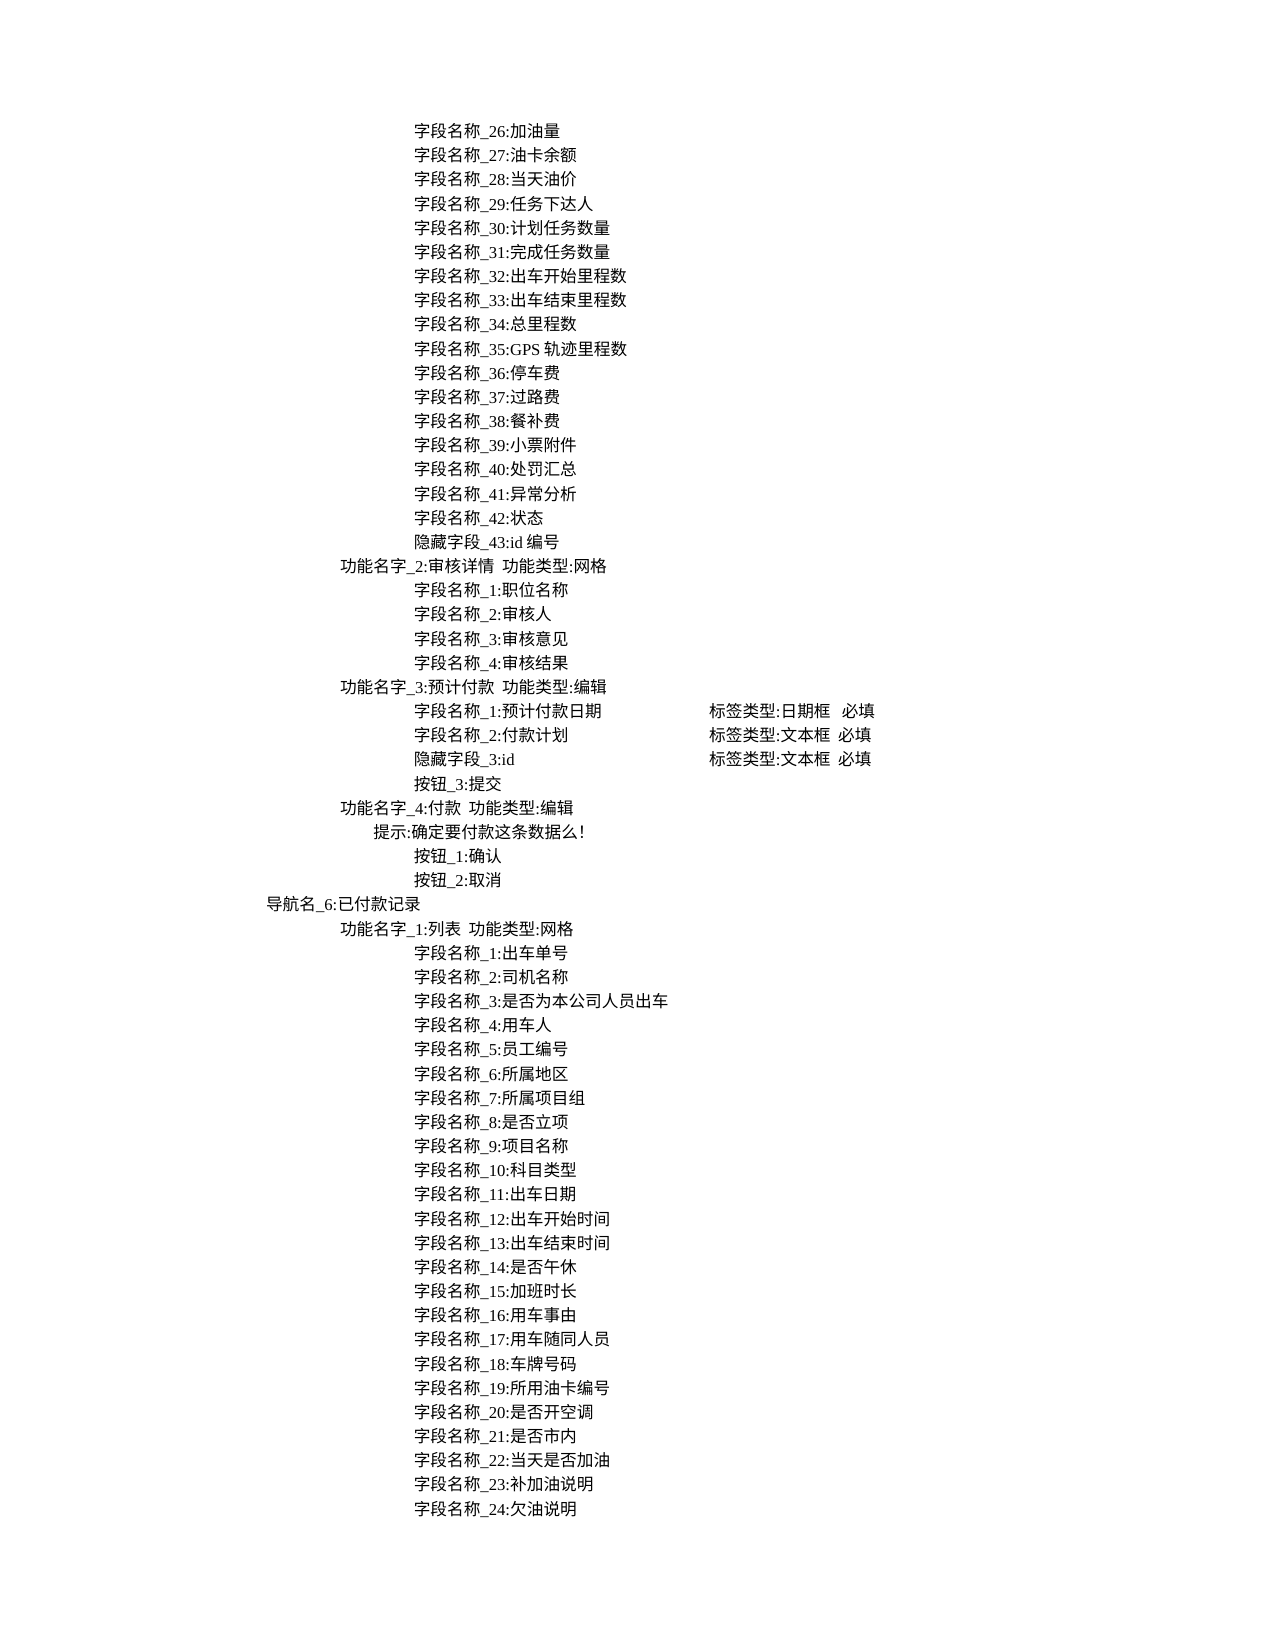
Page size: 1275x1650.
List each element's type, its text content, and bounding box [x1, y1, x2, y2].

text 字段名称_1:出车单号 [118, 940, 1157, 964]
text 字段名称_23:补加油说明 [118, 1471, 1157, 1496]
text 字段名称_2:审核人 [118, 601, 1157, 626]
text 字段名称_18:车牌号码 [118, 1351, 1157, 1375]
text 字段名称_26:加油量 [118, 118, 1157, 142]
text 字段名称_29:任务下达人 [118, 191, 1157, 215]
text 字段名称_22:当天是否加油 [118, 1447, 1157, 1471]
text 字段名称_4:审核结果 [118, 650, 1157, 674]
text 按钮_2:取消 [118, 867, 1157, 891]
text 隐藏字段_43:id编号 [118, 529, 1157, 553]
text 字段名称_35:GPS轨迹里程数 [118, 336, 1157, 360]
text 字段名称_42:状态 [118, 505, 1157, 529]
text 按钮_3:提交 [118, 771, 1157, 795]
text 字段名称_28:当天油价 [118, 166, 1157, 191]
text 字段名称_2:付款计划 标签类型:文本框 必填 [118, 722, 1157, 746]
text 字段名称_19:所用油卡编号 [118, 1375, 1157, 1399]
text 按钮_1:确认 [118, 843, 1157, 867]
text 功能名字_1:列表 功能类型:网格 [118, 916, 1157, 940]
text 字段名称_11:出车日期 [118, 1181, 1157, 1206]
text 字段名称_7:所属项目组 [118, 1085, 1157, 1109]
text 字段名称_5:员工编号 [118, 1036, 1157, 1061]
text 功能名字_4:付款 功能类型:编辑 [118, 795, 1157, 819]
text 字段名称_9:项目名称 [118, 1133, 1157, 1157]
text 字段名称_21:是否市内 [118, 1423, 1157, 1447]
text 字段名称_2:司机名称 [118, 964, 1157, 988]
text 功能名字_3:预计付款 功能类型:编辑 [118, 674, 1157, 698]
text 字段名称_33:出车结束里程数 [118, 287, 1157, 311]
text 字段名称_30:计划任务数量 [118, 215, 1157, 239]
text 导航名_6:已付款记录 [118, 891, 1157, 916]
text 字段名称_27:油卡余额 [118, 142, 1157, 166]
text 字段名称_17:用车随同人员 [118, 1326, 1157, 1351]
text 隐藏字段_3:id 标签类型:文本框 必填 [118, 746, 1157, 771]
text 字段名称_32:出车开始里程数 [118, 263, 1157, 287]
text 字段名称_39:小票附件 [118, 432, 1157, 456]
text 字段名称_38:餐补费 [118, 408, 1157, 432]
text 字段名称_41:异常分析 [118, 481, 1157, 505]
text 字段名称_12:出车开始时间 [118, 1206, 1157, 1230]
text 字段名称_3:审核意见 [118, 626, 1157, 650]
text 字段名称_24:欠油说明 [118, 1496, 1157, 1520]
text 功能名字_2:审核详情 功能类型:网格 [118, 553, 1157, 577]
text 字段名称_4:用车人 [118, 1012, 1157, 1036]
text 字段名称_37:过路费 [118, 384, 1157, 408]
text 字段名称_1:预计付款日期 标签类型:日期框 必填 [118, 698, 1157, 722]
text 字段名称_16:用车事由 [118, 1302, 1157, 1326]
text 字段名称_20:是否开空调 [118, 1399, 1157, 1423]
text 字段名称_10:科目类型 [118, 1157, 1157, 1181]
text 提示:确定要付款这条数据么！ [118, 819, 1157, 843]
text 字段名称_31:完成任务数量 [118, 239, 1157, 263]
text 字段名称_6:所属地区 [118, 1061, 1157, 1085]
text 字段名称_40:处罚汇总 [118, 456, 1157, 481]
text 字段名称_1:职位名称 [118, 577, 1157, 601]
text 字段名称_14:是否午休 [118, 1254, 1157, 1278]
text 字段名称_36:停车费 [118, 360, 1157, 384]
text 字段名称_34:总里程数 [118, 311, 1157, 336]
text 字段名称_3:是否为本公司人员出车 [118, 988, 1157, 1012]
text 字段名称_15:加班时长 [118, 1278, 1157, 1302]
text 字段名称_13:出车结束时间 [118, 1230, 1157, 1254]
text 字段名称_8:是否立项 [118, 1109, 1157, 1133]
